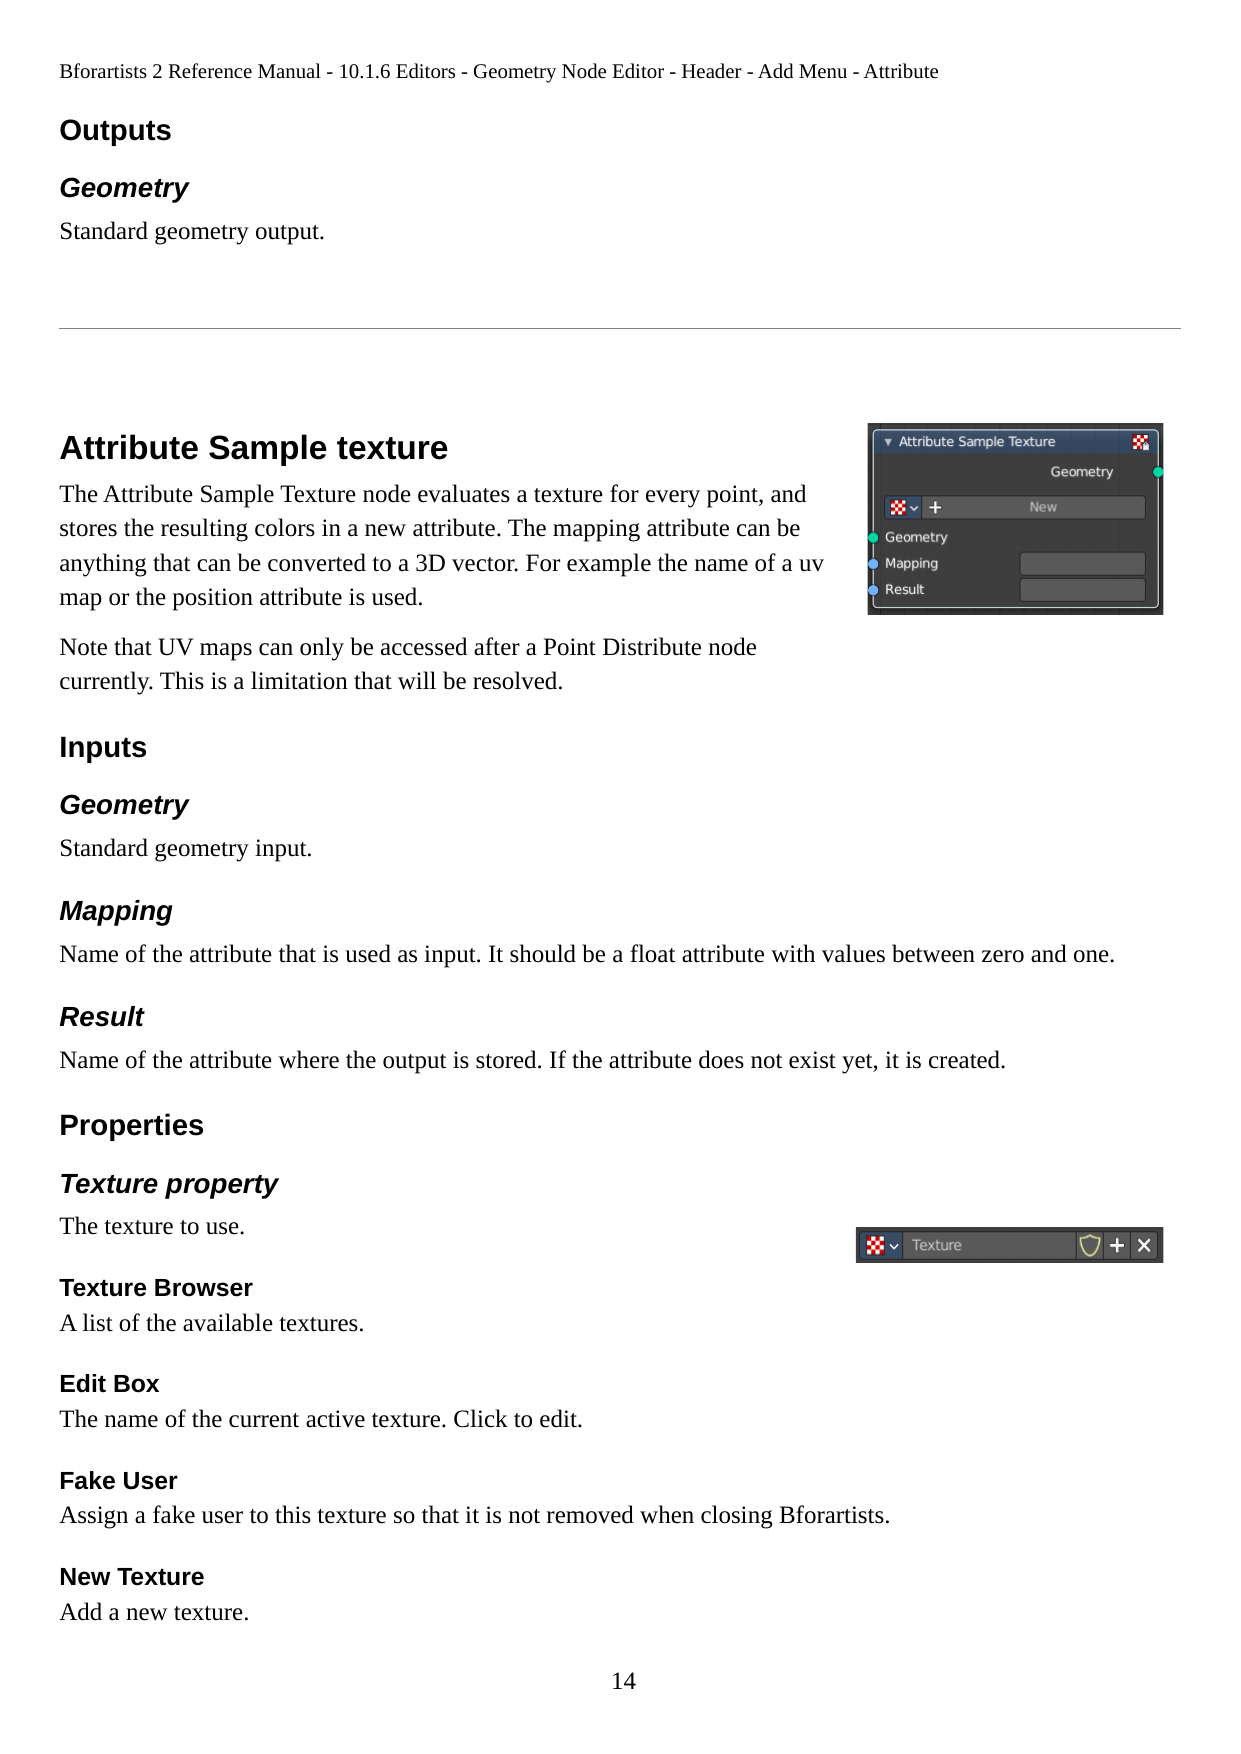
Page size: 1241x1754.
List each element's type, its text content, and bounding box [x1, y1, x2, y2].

text Standard geometry input. [59, 833, 1181, 862]
subtitle [1164, 428, 1181, 467]
subtitle Attribute Sample texture [59, 428, 867, 467]
subtitle Outputs [59, 113, 1181, 146]
subtitle Mapping [59, 894, 1181, 926]
picture [867, 423, 1164, 615]
text Assign a fake user to this texture so that it is not removed when closing Bforartists. [59, 1501, 1181, 1529]
text Note that UV maps can only be accessed after a Point Distribute node currently. This is a limitation that will be resolved. [59, 632, 1181, 695]
subtitle Result [59, 1000, 1181, 1032]
text The texture to use. [59, 1211, 1181, 1240]
subtitle Inputs [59, 730, 1181, 763]
text Add a new texture. [59, 1597, 1181, 1626]
subtitle Texture property [59, 1167, 1181, 1199]
text A list of the available textures. [59, 1308, 1181, 1337]
subtitle Properties [59, 1108, 1181, 1142]
text The Attribute Sample Texture node evaluates a texture for every point, and stores the resulting colors in a new attribute. The mapping attribute can be anything that can be converted to a 3D vector. For example the name of a uv map or the position attribute is used. [59, 479, 867, 611]
subtitle Geometry [59, 171, 1181, 203]
subtitle Edit Box [59, 1369, 1181, 1398]
text Name of the attribute that is used as input. It should be a float attribute with values between zero and one. [59, 939, 1181, 967]
picture [855, 1227, 1164, 1263]
subtitle Texture Browser [59, 1273, 1181, 1302]
subtitle Geometry [59, 788, 1181, 820]
subtitle New Texture [59, 1562, 1181, 1591]
text Standard geometry output. [59, 216, 1181, 244]
text Name of the attribute where the output is stored. If the attribute does not exist yet, it is created. [59, 1045, 1181, 1073]
subtitle Fake User [59, 1466, 1181, 1494]
text The name of the current active texture. Click to edit. [59, 1404, 1181, 1433]
